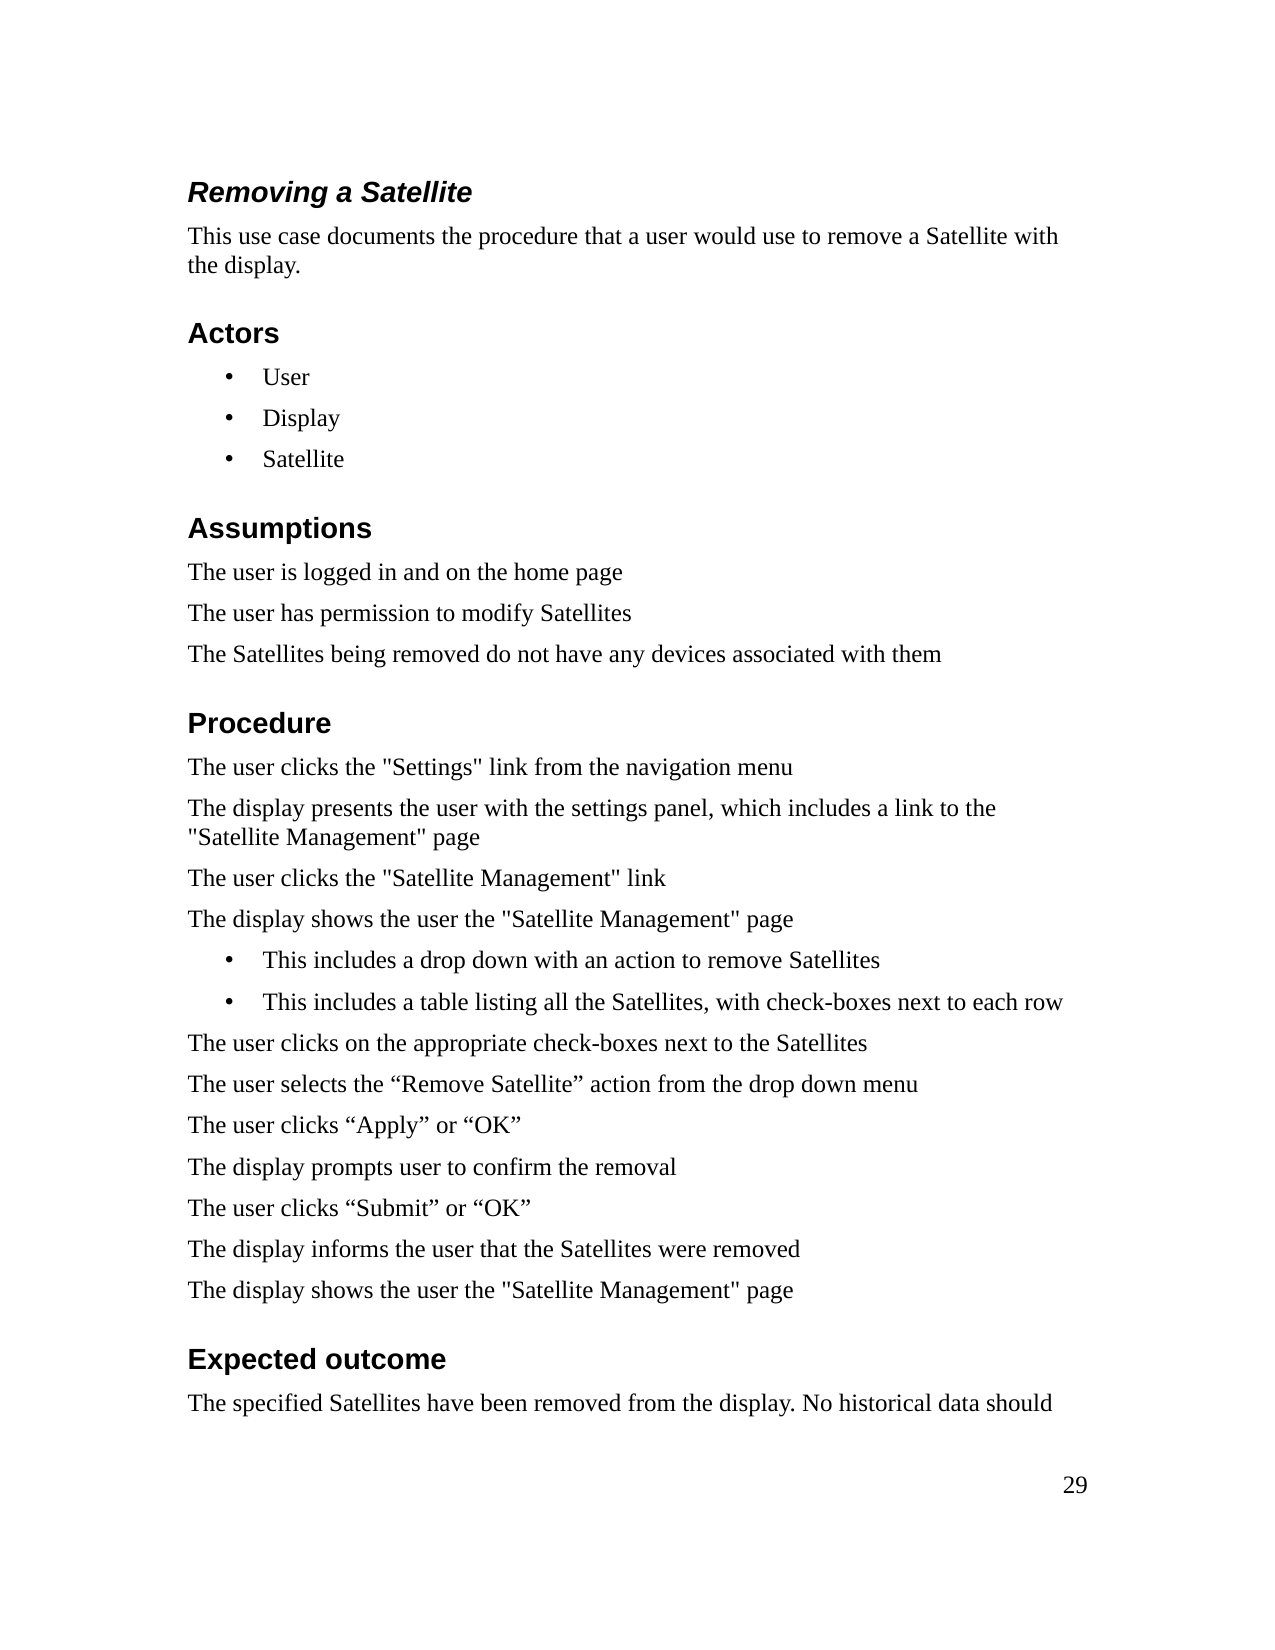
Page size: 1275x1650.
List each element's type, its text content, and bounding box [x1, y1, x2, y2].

text The specified Satellites have been removed from the display. No historical data should [187, 1388, 1087, 1416]
subtitle Actors [187, 316, 1087, 349]
subtitle Removing a Satellite [187, 175, 1087, 208]
text The user clicks the "Satellite Management" link [187, 863, 1087, 892]
text The display informs the user that the Satellites were removed [187, 1234, 1087, 1263]
text This use case documents the procedure that a user would use to remove a Satellite with the display. [187, 221, 1087, 278]
list Satellite [225, 444, 1087, 473]
text The user selects the “Remove Satellite” action from the drop down menu [187, 1069, 1087, 1098]
list This includes a table listing all the Satellites, with check-boxes next to each row [225, 987, 1087, 1015]
text The display shows the user the "Satellite Management" page [187, 1275, 1087, 1304]
list This includes a drop down with an action to remove Satellites [225, 945, 1087, 974]
text The user has permission to modify Satellites [187, 598, 1087, 627]
text The display shows the user the "Satellite Management" page [187, 904, 1087, 933]
subtitle Procedure [187, 706, 1087, 739]
text The display prompts user to confirm the removal [187, 1152, 1087, 1180]
text The user clicks the "Settings" link from the navigation menu [187, 752, 1087, 780]
text The display presents the user with the settings panel, which includes a link to the "Satellite Management" page [187, 793, 1087, 850]
text The user clicks “Apply” or “OK” [187, 1110, 1087, 1139]
text The user clicks “Submit” or “OK” [187, 1193, 1087, 1222]
list Display [225, 403, 1087, 432]
list User [225, 362, 1087, 391]
text The user is logged in and on the home page [187, 557, 1087, 586]
text The Satellites being removed do not have any devices associated with them [187, 639, 1087, 668]
subtitle Expected outcome [187, 1342, 1087, 1375]
text The user clicks on the appropriate check-boxes next to the Satellites [187, 1028, 1087, 1057]
subtitle Assumptions [187, 511, 1087, 544]
